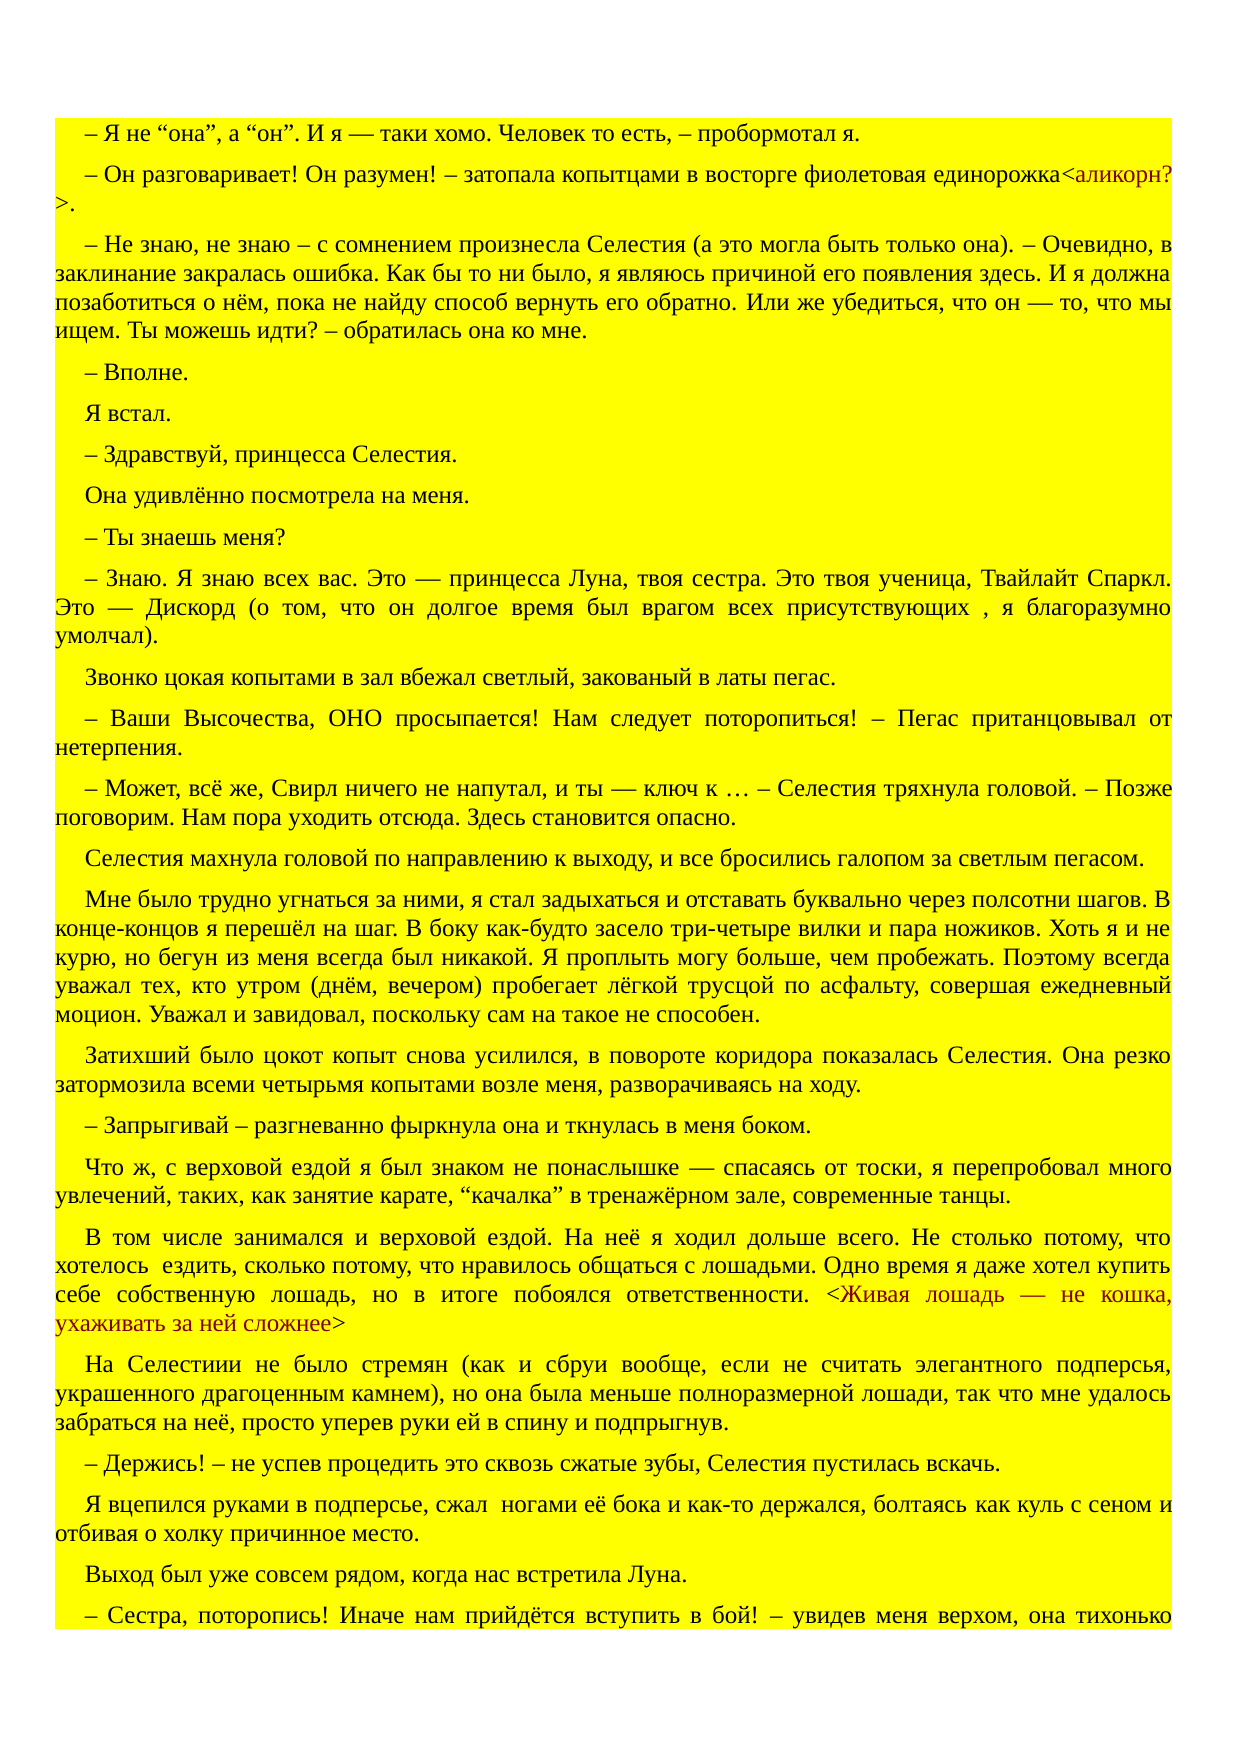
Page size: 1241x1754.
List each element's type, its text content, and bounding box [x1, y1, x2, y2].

text – Я не “она”, а “он”. И я — таки хомо. Человек то есть, – пробормотал я. [55, 118, 1172, 147]
text Я встал. [55, 398, 1172, 427]
text – Запрыгивай – разгневанно фыркнула она и ткнулась в меня боком. [55, 1111, 1172, 1139]
text Мне было трудно угнаться за ними, я стал задыхаться и отставать буквально через полсотни шагов. В конце-концов я перешёл на шаг. В боку как-будто засело три-четыре вилки и пара ножиков. Хоть я и не курю, но бегун из меня всегда был никакой. Я проплыть могу больше, чем пробежать. Поэтому всегда уважал тех, кто утром (днём, вечером) пробегает лёгкой трусцой по асфальту, совершая ежедневный моцион. Уважал и завидовал, поскольку сам на такое не способен. [55, 884, 1172, 1028]
text Затихший было цокот копыт снова усилился, в повороте коридора показалась Селестия. Она резко затормозила всеми четырьмя копытами возле меня, разворачиваясь на ходу. [55, 1041, 1172, 1098]
text Она удивлённо посмотрела на меня. [55, 481, 1172, 509]
text Выход был уже совсем рядом, когда нас встретила Луна. [55, 1559, 1172, 1588]
text Я вцепился руками в подперсье, сжал ногами её бока и как-то держался, болтаясь как куль с сеном и отбивая о холку причинное место. [55, 1489, 1172, 1547]
text Селестия махнула головой по направлению к выходу, и все бросились галопом за светлым пегасом. [55, 843, 1172, 872]
text – Знаю. Я знаю всех вас. Это — принцесса Луна, твоя сестра. Это твоя ученица, Твайлайт Спаркл. Это — Дискорд (о том, что он долгое время был врагом всех присутствующих , я благоразумно умолчал). [55, 563, 1172, 649]
text Что ж, с верховой ездой я был знаком не понаслышке — спасаясь от тоски, я перепробовал много увлечений, таких, как занятие карате, “качалка” в тренажёрном зале, современные танцы. [55, 1152, 1172, 1209]
text – Держись! – не успев процедить это сквозь сжатые зубы, Селестия пустилась вскачь. [55, 1448, 1172, 1477]
text – Ваши Высочества, ОНО просыпается! Нам следует поторопиться! – Пегас пританцовывал от нетерпения. [55, 703, 1172, 761]
text – Может, всё же, Свирл ничего не напутал, и ты — ключ к … – Селестия тряхнула головой. – Позже поговорим. Нам пора уходить отсюда. Здесь становится опасно. [55, 773, 1172, 831]
text – Вполне. [55, 357, 1172, 386]
text – Он разговаривает! Он разумен! – затопала копытцами в восторге фиолетовая единорожка<аликорн?>. [55, 159, 1172, 217]
text Звонко цокая копытами в зал вбежал светлый, закованый в латы пегас. [55, 662, 1172, 691]
text – Сестра, поторопись! Иначе нам прийдётся вступить в бой! – увидев меня верхом, она тихонько [55, 1601, 1172, 1629]
text – Не знаю, не знаю – с сомнением произнесла Селестия (а это могла быть только она). – Очевидно, в заклинание закралась ошибка. Как бы то ни было, я являюсь причиной его появления здесь. И я должна позаботиться о нём, пока не найду способ вернуть его обратно. Или же убедиться, что он — то, что мы ищем. Ты можешь идти? – обратилась она ко мне. [55, 229, 1172, 344]
text – Ты знаешь меня? [55, 522, 1172, 551]
text – Здравствуй, принцесса Селестия. [55, 439, 1172, 468]
text На Селестиии не было стремян (как и сбруи вообще, если не считать элегантного подперсья, украшенного драгоценным камнем), но она была меньше полноразмерной лошади, так что мне удалось забраться на неё, просто уперев руки ей в спину и подпрыгнув. [55, 1349, 1172, 1436]
text В том числе занимался и верховой ездой. На неё я ходил дольше всего. Не столько потому, что хотелось ездить, сколько потому, что нравилось общаться с лошадьми. Одно время я даже хотел купить себе собственную лошадь, но в итоге побоялся ответственности. <Живая лошадь — не кошка, ухаживать за ней сложнее> [55, 1222, 1172, 1337]
